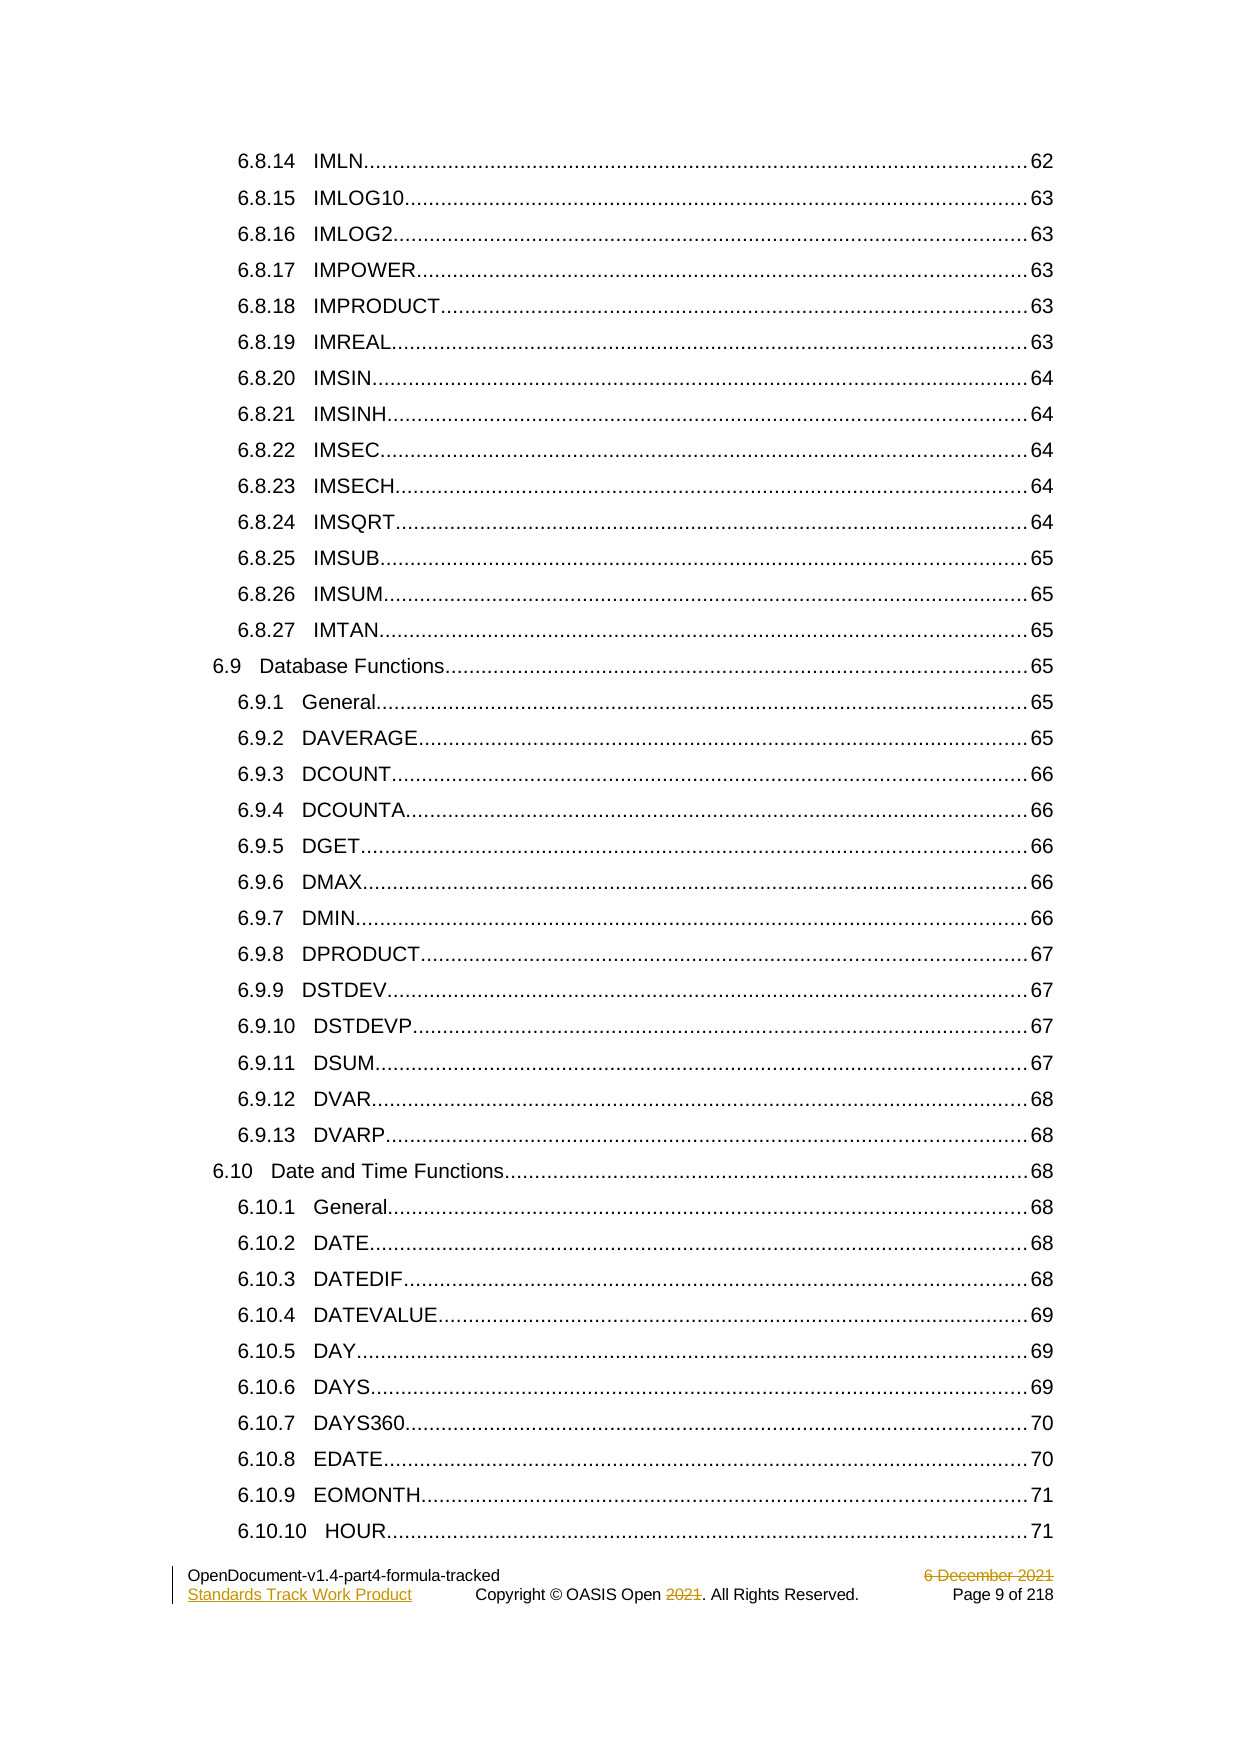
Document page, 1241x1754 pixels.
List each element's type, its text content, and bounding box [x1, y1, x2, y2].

text 6.9.3 DCOUNT 66 [237, 763, 1053, 786]
text 6.8.17 IMPOWER 63 [237, 258, 1053, 282]
text 6.9.11 DSUM 67 [237, 1051, 1053, 1074]
text 6.10.7 DAYS360 70 [237, 1411, 1053, 1435]
text 6.8.19 IMREAL 63 [237, 330, 1053, 354]
text 6.9.2 DAVERAGE 65 [237, 727, 1053, 750]
text 6.9.12 DVAR 68 [237, 1087, 1053, 1111]
text 6.10.8 EDATE 70 [237, 1447, 1053, 1471]
text 6.8.15 IMLOG10 63 [237, 186, 1053, 209]
text 6.10.5 DAY 69 [237, 1339, 1053, 1363]
text 6.8.16 IMLOG2 63 [237, 222, 1053, 246]
text 6.10.1 General 68 [237, 1195, 1053, 1219]
text 6.9.7 DMIN 66 [237, 907, 1053, 930]
text 6.9.1 General 65 [237, 691, 1053, 714]
text 6.10 Date and Time Functions 68 [212, 1159, 1053, 1183]
text 6.10.3 DATEDIF 68 [237, 1267, 1053, 1291]
text 6.8.23 IMSECH 64 [237, 474, 1053, 498]
text 6.8.25 IMSUB 65 [237, 546, 1053, 570]
text 6.9.5 DGET 66 [237, 835, 1053, 858]
text 6.9.6 DMAX 66 [237, 871, 1053, 894]
text 6.8.14 IMLN 62 [237, 150, 1053, 173]
text 6.8.26 IMSUM 65 [237, 582, 1053, 606]
text 6.8.20 IMSIN 64 [237, 366, 1053, 390]
text 6.8.27 IMTAN 65 [237, 618, 1053, 642]
text 6.9 Database Functions 65 [212, 654, 1053, 678]
text 6.9.4 DCOUNTA 66 [237, 799, 1053, 822]
text 6.10.6 DAYS 69 [237, 1375, 1053, 1399]
text 6.10.9 EOMONTH 71 [237, 1483, 1053, 1507]
text 6.8.21 IMSINH 64 [237, 402, 1053, 426]
text 6.8.22 IMSEC 64 [237, 438, 1053, 462]
text 6.10.4 DATEVALUE 69 [237, 1303, 1053, 1327]
text 6.10.2 DATE 68 [237, 1231, 1053, 1255]
text 6.8.24 IMSQRT 64 [237, 510, 1053, 534]
text 6.10.10 HOUR 71 [237, 1519, 1053, 1543]
text 6.8.18 IMPRODUCT 63 [237, 294, 1053, 318]
text 6.9.9 DSTDEV 67 [237, 979, 1053, 1002]
text 6.9.8 DPRODUCT 67 [237, 943, 1053, 966]
text 6.9.13 DVARP 68 [237, 1123, 1053, 1147]
text 6.9.10 DSTDEVP 67 [237, 1015, 1053, 1038]
